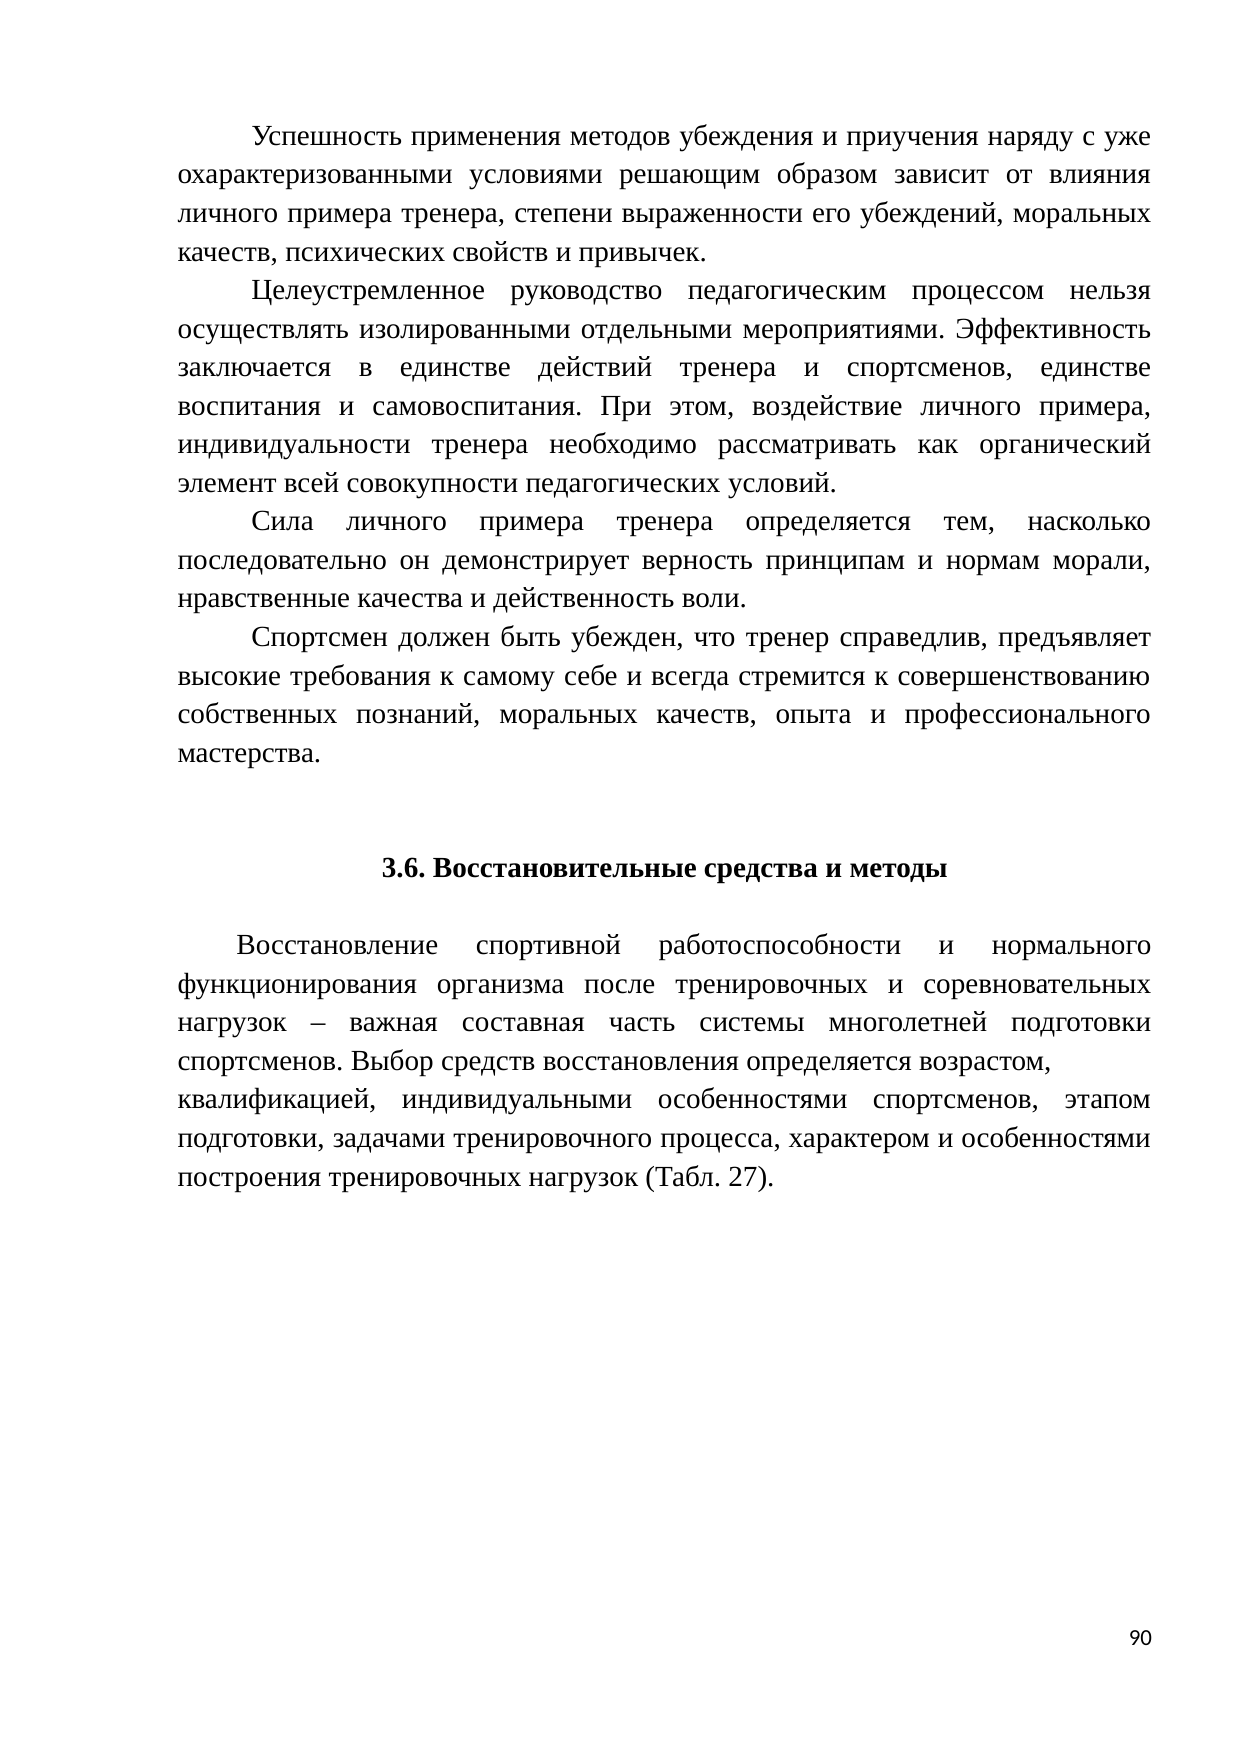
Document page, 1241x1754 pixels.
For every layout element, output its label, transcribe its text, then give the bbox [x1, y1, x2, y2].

text Успешность применения методов убеждения и приучения наряду с уже охарактеризованными условиями решающим образом зависит от влияния личного примера тренера, степени выраженности его убеждений, моральных качеств, психических свойств и привычек. [177, 118, 1152, 267]
subtitle 3.6. Восстановительные средства и методы [177, 850, 1152, 884]
text Восстановление спортивной работоспособности и нормального функционирования организма после тренировочных и соревновательных нагрузок – важная составная часть системы многолетней подготовки спортсменов. Выбор средств восстановления определяется возрастом, [177, 927, 1152, 1077]
text Целеустремленное руководство педагогическим процессом нельзя осуществлять изолированными отдельными мероприятиями. Эффективность заключается в единстве действий тренера и спортсменов, единстве воспитания и самовоспитания. При этом, воздействие личного примера, индивидуальности тренера необходимо рассматривать как органический элемент всей совокупности педагогических условий. [177, 272, 1152, 498]
text Сила личного примера тренера определяется тем, насколько последовательно он демонстрирует верность принципам и нормам морали, нравственные качества и действенность воли. [177, 503, 1152, 614]
text квалификацией, индивидуальными особенностями спортсменов, этапом подготовки, задачами тренировочного процесса, характером и особенностями построения тренировочных нагрузок (Табл. 27). [177, 1082, 1152, 1192]
text Спортсмен должен быть убежден, что тренер справедлив, предъявляет высокие требования к самому себе и всегда стремится к совершенствованию собственных познаний, моральных качеств, опыта и профессионального мастерства. [177, 619, 1152, 768]
